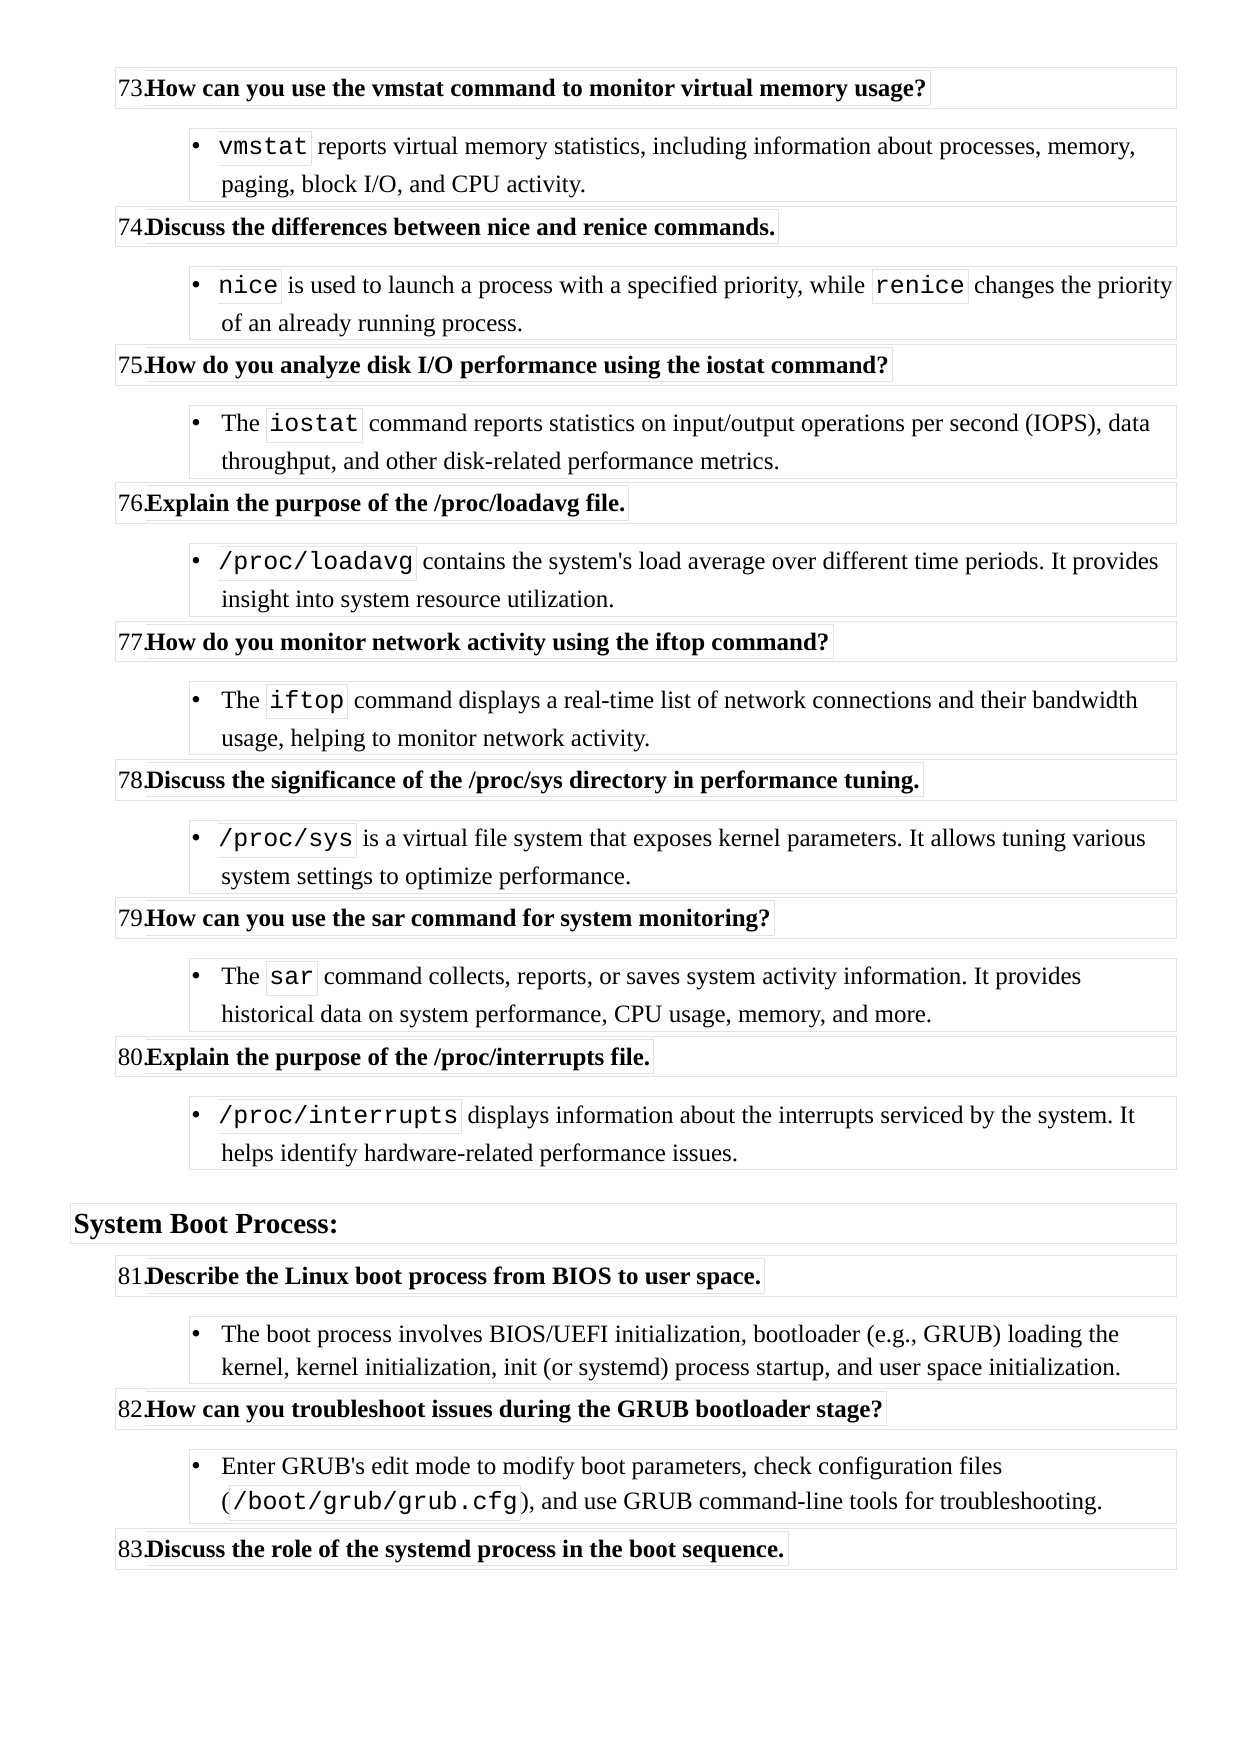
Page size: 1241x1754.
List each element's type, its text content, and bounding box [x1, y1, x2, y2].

list Discuss the significance of the /proc/sys directory in performance tuning. [116, 760, 1176, 800]
list Enter GRUB's edit mode to modify boot parameters, check configuration files (/boot/grub/grub.cfg), and use GRUB command-line tools for troubleshooting. [190, 1450, 1176, 1523]
subtitle System Boot Process: [71, 1204, 1176, 1243]
list How do you analyze disk I/O performance using the iostat command? [116, 345, 1176, 385]
list vmstat reports virtual memory statistics, including information about processes, memory, paging, block I/O, and CPU activity. [190, 129, 1176, 201]
list Explain the purpose of the /proc/interrupts file. [116, 1037, 1176, 1076]
list /proc/loadavg contains the system's load average over different time periods. It provides insight into system resource utilization. [190, 544, 1176, 616]
list How can you use the vmstat command to monitor virtual memory usage? [116, 68, 1176, 108]
list /proc/sys is a virtual file system that exposes kernel parameters. It allows tuning various system settings to optimize performance. [190, 821, 1176, 893]
list How can you troubleshoot issues during the GRUB bootloader stage? [116, 1389, 1176, 1429]
list The sar command collects, reports, or saves system activity information. It provides historical data on system performance, CPU usage, memory, and more. [190, 959, 1176, 1031]
list How do you monitor network activity using the iftop command? [116, 622, 1176, 661]
list Discuss the differences between nice and renice commands. [116, 207, 1176, 246]
list Discuss the role of the systemd process in the boot sequence. [116, 1529, 1176, 1569]
list Explain the purpose of the /proc/loadavg file. [116, 483, 1176, 523]
list How can you use the sar command for system monitoring? [116, 898, 1176, 938]
list The boot process involves BIOS/UEFI initialization, bootloader (e.g., GRUB) loading the kernel, kernel initialization, init (or systemd) process startup, and user space initialization. [190, 1317, 1176, 1383]
list The iostat command reports statistics on input/output operations per second (IOPS), data throughput, and other disk-related performance metrics. [190, 406, 1176, 478]
list nice is used to launch a process with a specified priority, while renice changes the priority of an already running process. [190, 267, 1176, 339]
list /proc/interrupts displays information about the interrupts serviced by the system. It helps identify hardware-related performance issues. [190, 1097, 1176, 1169]
list The iftop command displays a real-time list of network connections and their bandwidth usage, helping to monitor network activity. [190, 682, 1176, 754]
list Describe the Linux boot process from BIOS to user space. [116, 1256, 1176, 1296]
